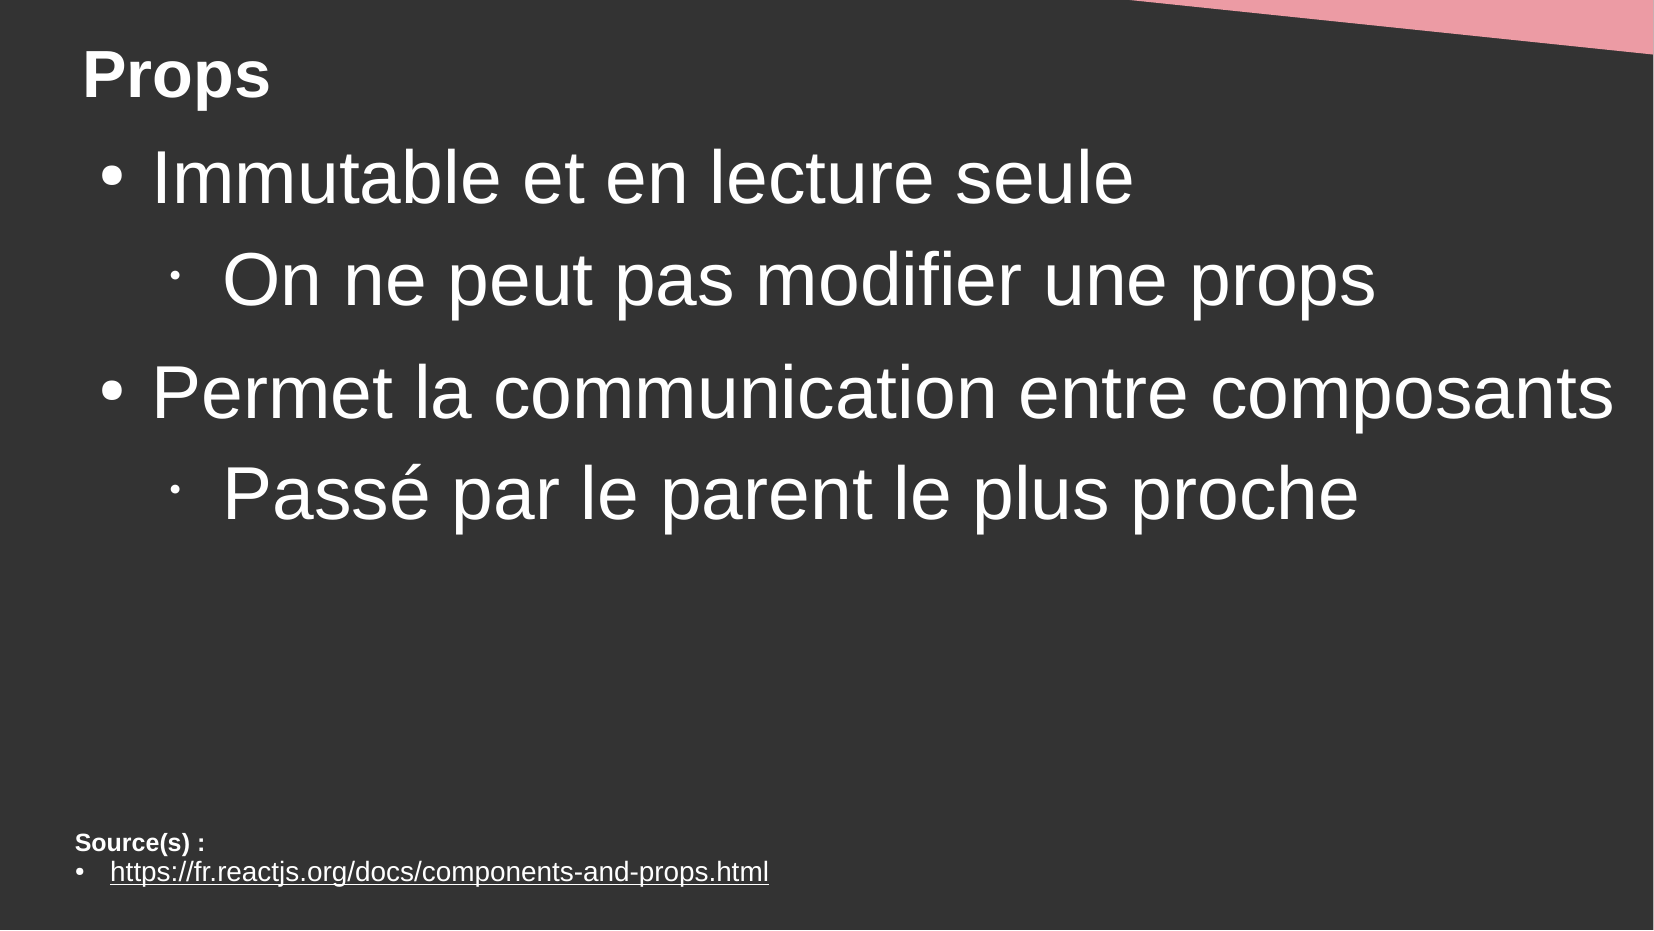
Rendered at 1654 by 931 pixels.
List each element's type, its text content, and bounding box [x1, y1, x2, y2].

list Immutable et en lecture seule On ne peut pas modifier une props Permet la communication entre composants Passé par le parent le plus proche [80, 135, 1619, 780]
title Props [82, 37, 1571, 114]
text_box [1129, 0, 1654, 55]
text_box Source(s) : https://fr.reactjs.org/docs/components-and-props.html [59, 821, 1546, 906]
